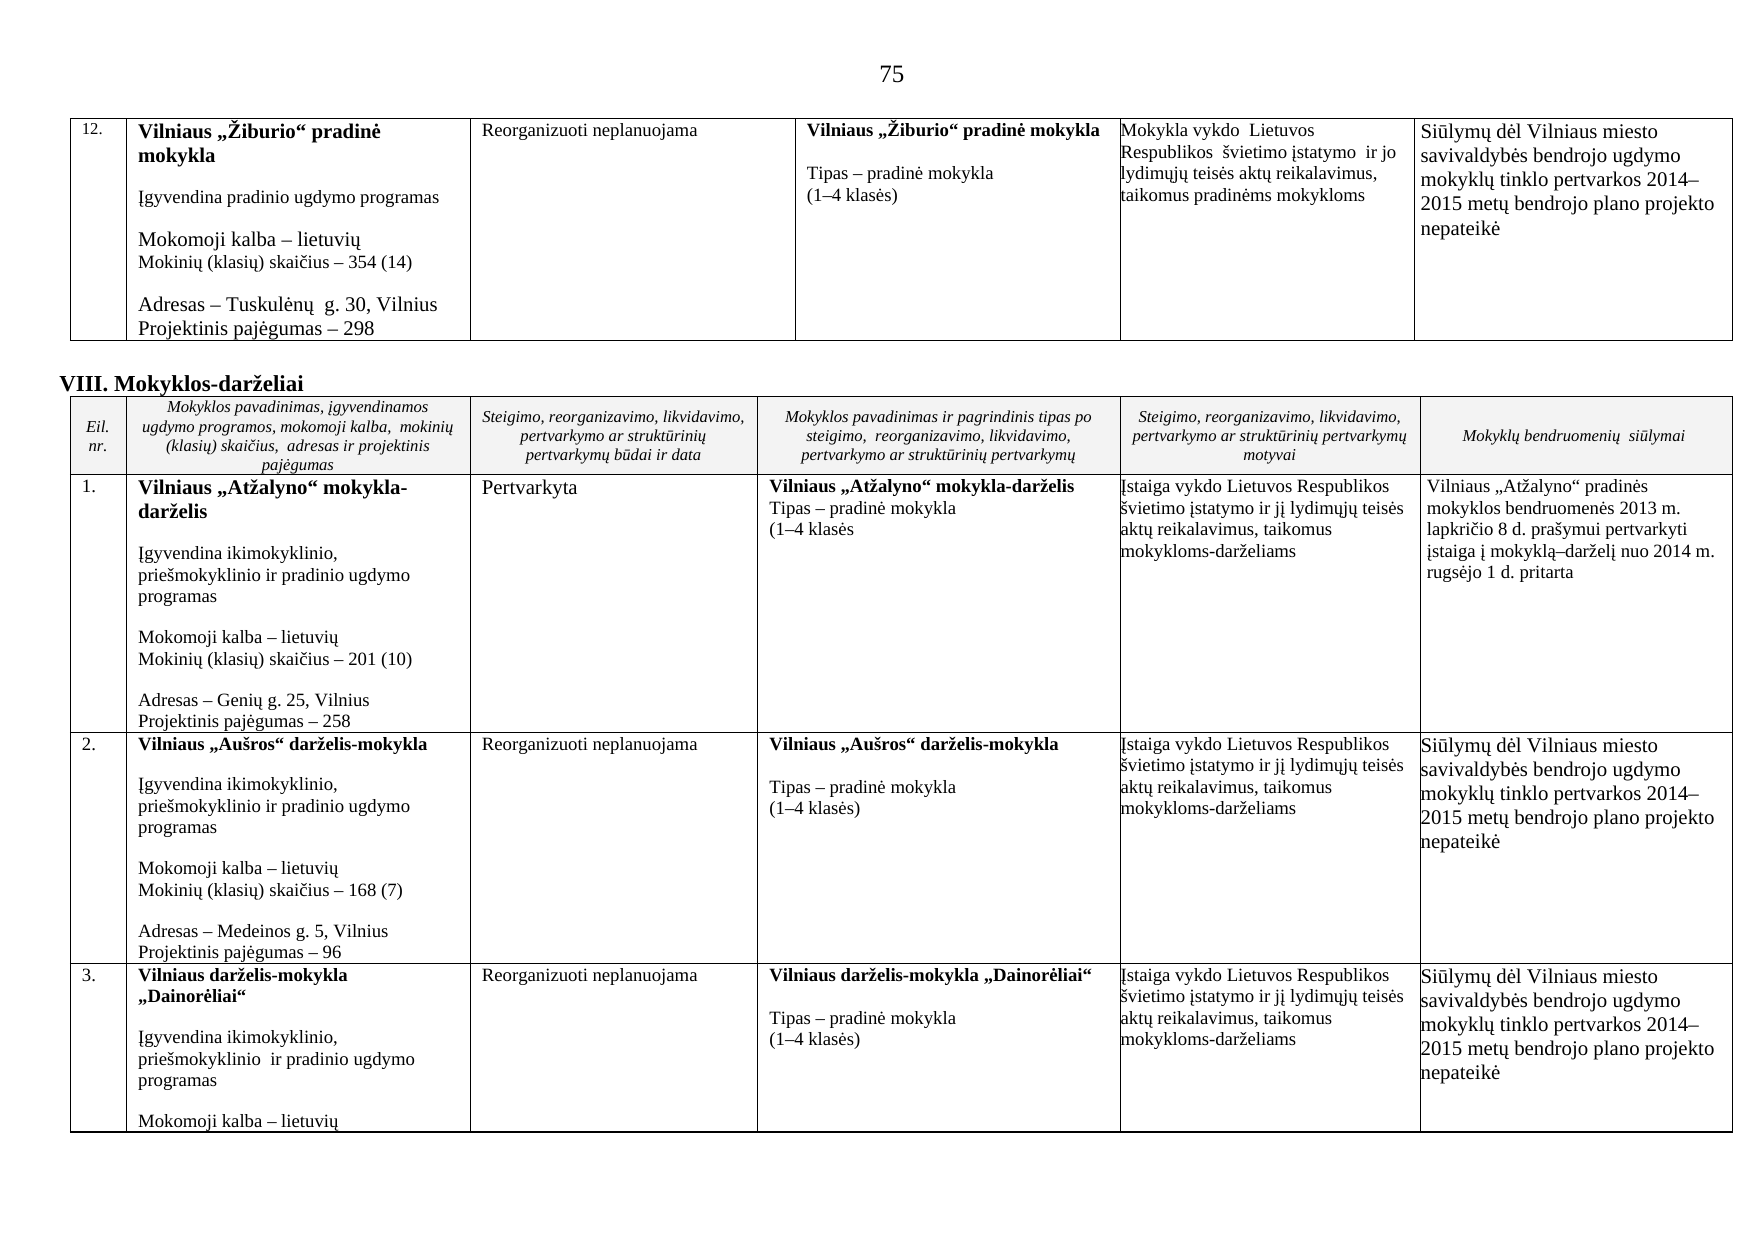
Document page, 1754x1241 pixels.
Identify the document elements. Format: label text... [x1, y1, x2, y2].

table_cell Reorganizuoti neplanuojama [471, 119, 795, 340]
table_cell Vilniaus „Atžalyno“ mokykla-darželis Tipas – pradinė mokykla (1–4 klasės [758, 475, 1120, 732]
table_cell Vilniaus „Aušros“ darželis-mokykla Tipas – pradinė mokykla (1–4 klasės) [758, 733, 1120, 963]
table_cell Vilniaus „Žiburio“ pradinė mokykla Tipas – pradinė mokykla (1–4 klasės) [796, 119, 1120, 340]
table_header Eil. nr. [71, 397, 126, 474]
table_cell Reorganizuoti neplanuojama [471, 964, 757, 1131]
table_cell Mokykla vykdo Lietuvos Respublikos švietimo įstatymo ir jo lydimųjų teisės aktų reikalavimus, taikomus pradinėms mokykloms [1121, 119, 1414, 340]
table_header Steigimo, reorganizavimo, likvidavimo, pertvarkymo ar struktūrinių pertvarkymų motyvai [1121, 397, 1420, 474]
table_cell Įstaiga vykdo Lietuvos Respublikos švietimo įstatymo ir jį lydimųjų teisės aktų reikalavimus, taikomus mokykloms-darželiams [1121, 733, 1420, 963]
table_cell Reorganizuoti neplanuojama [471, 733, 757, 963]
table_cell 3. [71, 964, 126, 1131]
text VIII. Mokyklos-darželiai [59, 370, 1724, 396]
table_header Mokyklos pavadinimas ir pagrindinis tipas po steigimo, reorganizavimo, likvidavimo, pertvarkymo ar struktūrinių pertvarkymų [758, 397, 1120, 474]
table_cell Vilniaus darželis-mokykla „Dainorėliai“ Tipas – pradinė mokykla (1–4 klasės) [758, 964, 1120, 1131]
table_cell Siūlymų dėl Vilniaus miesto savivaldybės bendrojo ugdymo mokyklų tinklo pertvarkos 2014–2015 metų bendrojo plano projekto nepateikė [1421, 964, 1732, 1131]
table_cell Įstaiga vykdo Lietuvos Respublikos švietimo įstatymo ir jį lydimųjų teisės aktų reikalavimus, taikomus mokykloms-darželiams [1121, 964, 1420, 1131]
table_cell 1. [71, 475, 126, 732]
table_cell Siūlymų dėl Vilniaus miesto savivaldybės bendrojo ugdymo mokyklų tinklo pertvarkos 2014–2015 metų bendrojo plano projekto nepateikė [1415, 119, 1732, 340]
table_cell Įstaiga vykdo Lietuvos Respublikos švietimo įstatymo ir jį lydimųjų teisės aktų reikalavimus, taikomus mokykloms-darželiams [1121, 475, 1420, 732]
table_cell Pertvarkyta [471, 475, 757, 732]
table_cell 12. [71, 119, 126, 340]
table_cell 2. [71, 733, 126, 963]
table_cell Vilniaus darželis-mokykla „Dainorėliai“ Įgyvendina ikimokyklinio, priešmokyklinio ir pradinio ugdymo programas Mokomoji kalba – lietuvių [127, 964, 470, 1131]
table_cell Vilniaus „Atžalyno“ mokykla-darželis Įgyvendina ikimokyklinio, priešmokyklinio ir pradinio ugdymo programas Mokomoji kalba – lietuvių Mokinių (klasių) skaičius – 201 (10) Adresas – Genių g. 25, Vilnius Projektinis pajėgumas – 258 [127, 475, 470, 732]
table_cell Siūlymų dėl Vilniaus miesto savivaldybės bendrojo ugdymo mokyklų tinklo pertvarkos 2014–2015 metų bendrojo plano projekto nepateikė [1421, 733, 1732, 963]
table_header Mokyklos pavadinimas, įgyvendinamos ugdymo programos, mokomoji kalba, mokinių (klasių) skaičius, adresas ir projektinis pajėgumas [127, 397, 470, 474]
table_cell Vilniaus „Atžalyno“ pradinės mokyklos bendruomenės 2013 m. lapkričio 8 d. prašymui pertvarkyti įstaiga į mokyklą–darželį nuo 2014 m. rugsėjo 1 d. pritarta [1421, 475, 1732, 732]
table_header Steigimo, reorganizavimo, likvidavimo, pertvarkymo ar struktūrinių pertvarkymų būdai ir data [471, 397, 757, 474]
table_header Mokyklų bendruomenių siūlymai [1421, 397, 1732, 474]
table_cell Vilniaus „Aušros“ darželis-mokykla Įgyvendina ikimokyklinio, priešmokyklinio ir pradinio ugdymo programas Mokomoji kalba – lietuvių Mokinių (klasių) skaičius – 168 (7) Adresas – Medeinos g. 5, Vilnius Projektinis pajėgumas – 96 [127, 733, 470, 963]
table_cell Vilniaus „Žiburio“ pradinė mokykla Įgyvendina pradinio ugdymo programas Mokomoji kalba – lietuvių Mokinių (klasių) skaičius – 354 (14) Adresas – Tuskulėnų g. 30, Vilnius Projektinis pajėgumas – 298 [127, 119, 470, 340]
